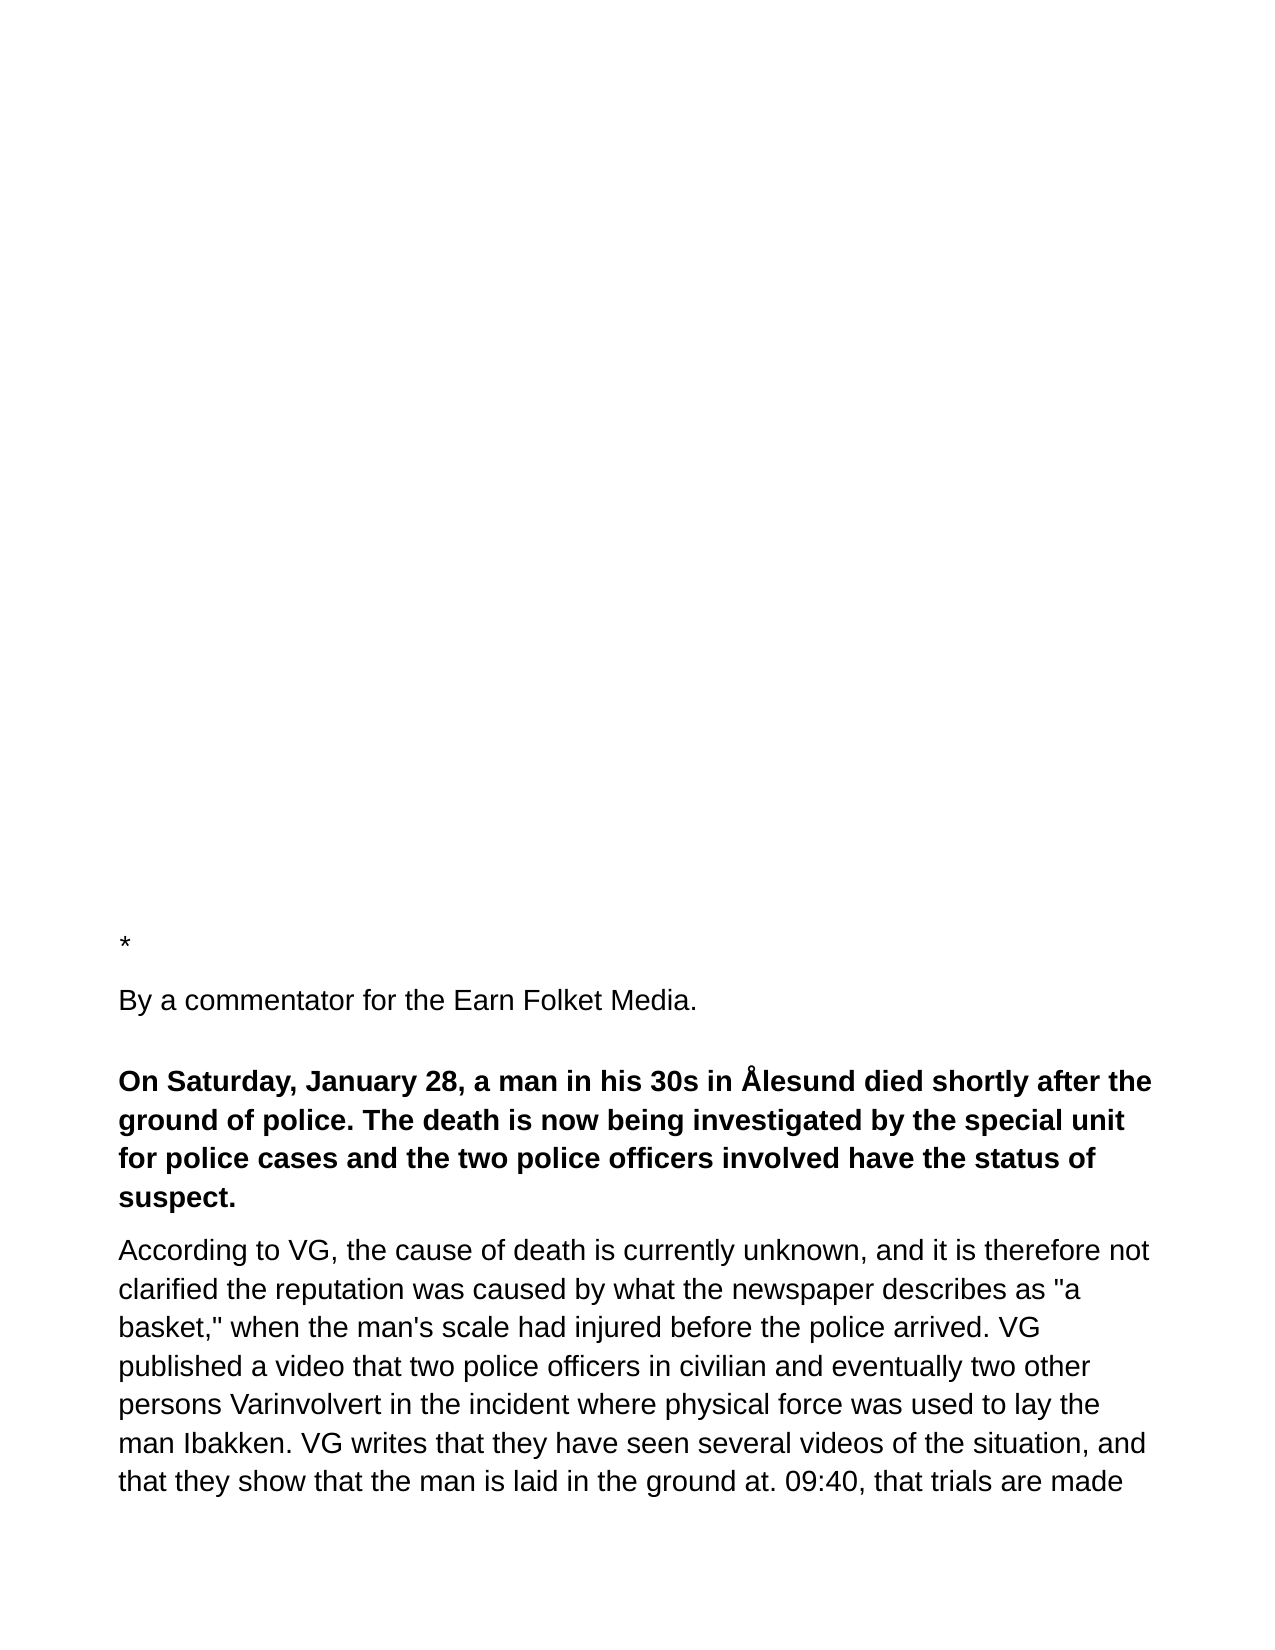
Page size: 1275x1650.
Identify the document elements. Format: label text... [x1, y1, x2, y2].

text On Saturday, January 28, a man in his 30s in Ålesund died shortly after the ground of police. The death is now being investigated by the special unit for police cases and the two police officers involved have the status of suspect. [118, 1064, 1157, 1213]
text * [118, 118, 1157, 963]
text According to VG, the cause of death is currently unknown, and it is therefore not clarified the reputation was caused by what the newspaper describes as "a basket," when the man's scale had injured before the police arrived. VG published a video that two police officers in civilian and eventually two other persons Varinvolvert in the incident where physical force was used to lay the man Ibakken. VG writes that they have seen several videos of the situation, and that they show that the man is laid in the ground at. 09:40, that trials are made [118, 1233, 1157, 1498]
text By a commentator for the Earn Folket Media. [118, 982, 1157, 1016]
